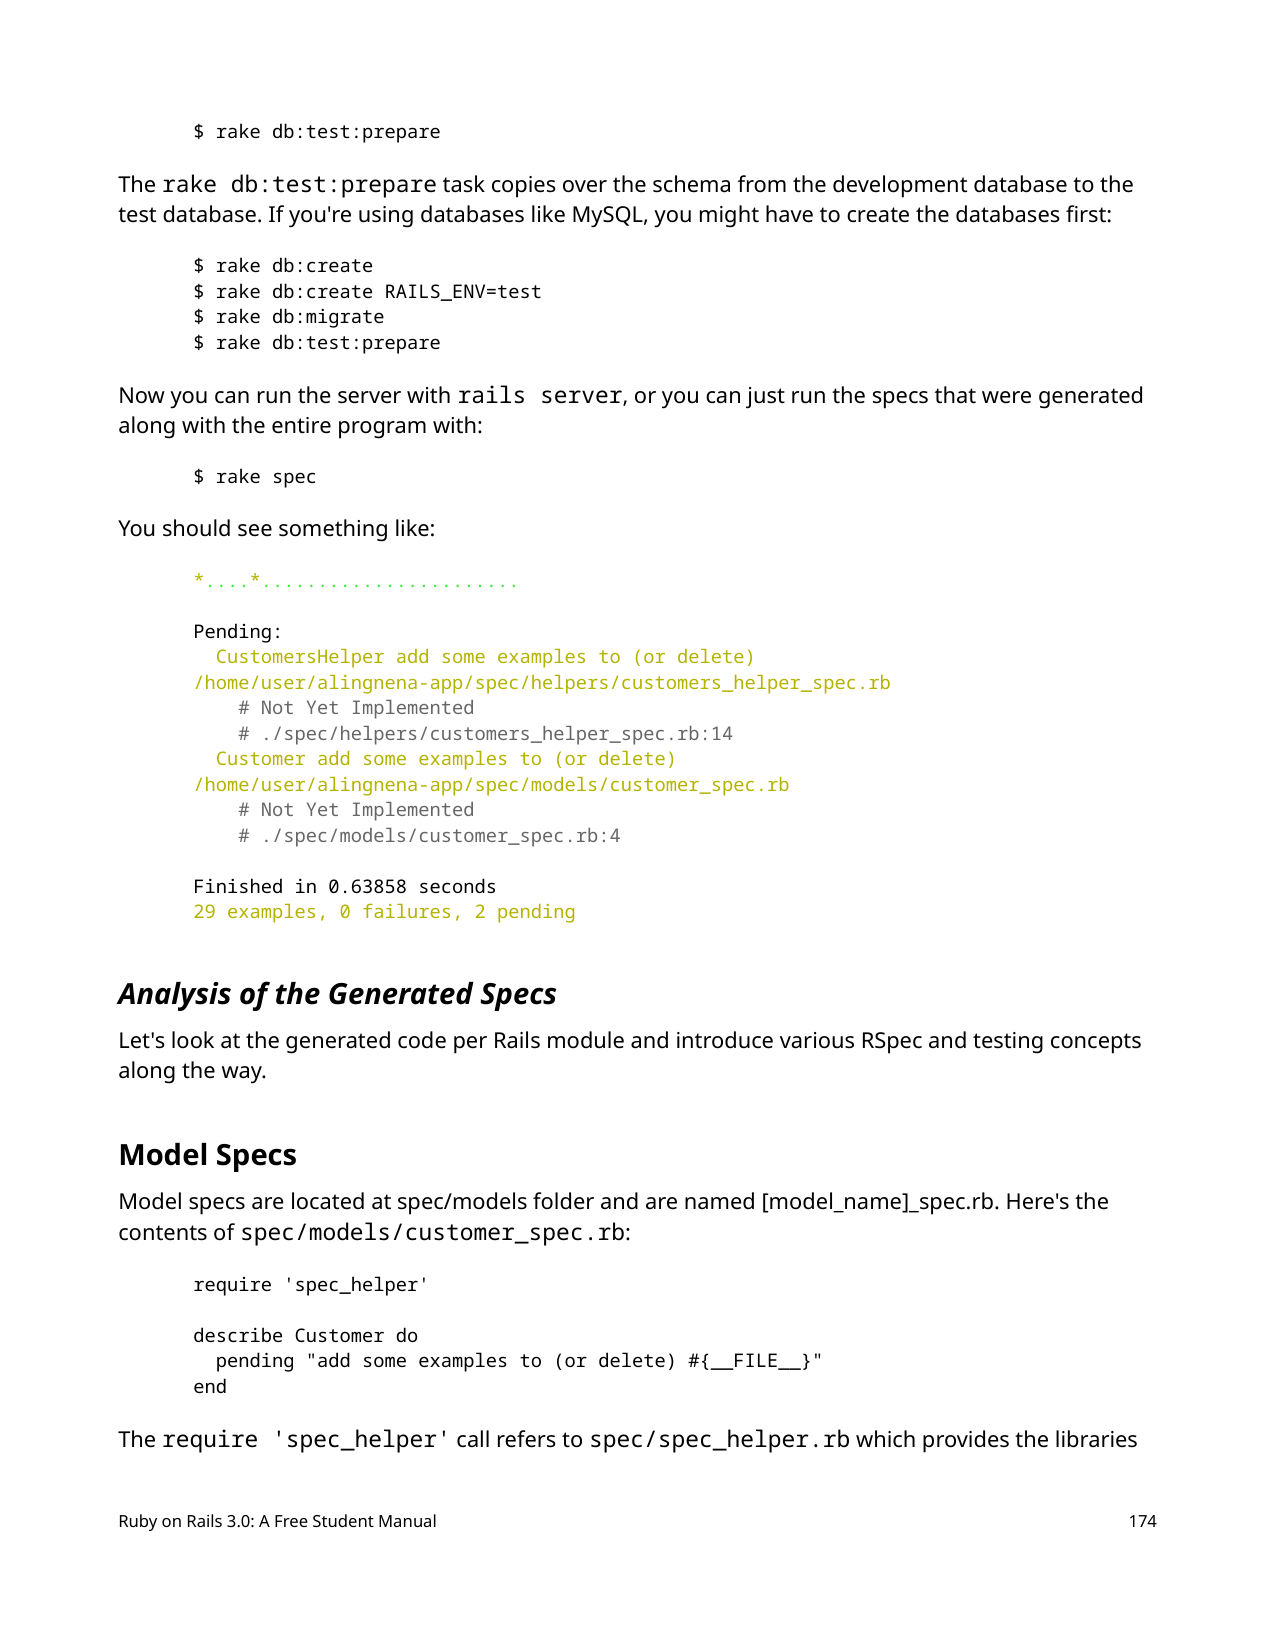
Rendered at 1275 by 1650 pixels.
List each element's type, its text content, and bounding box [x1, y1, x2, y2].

text Model specs are located at spec/models folder and are named [model_name]_spec.rb. Here's the contents of spec/models/customer_spec.rb: [118, 1186, 1157, 1247]
text You should see something like: [118, 513, 1157, 543]
text $ rake db:create $ rake db:create RAILS_ENV=test $ rake db:migrate $ rake db:test:prepare [193, 253, 1157, 355]
text The require 'spec_helper' call refers to spec/spec_helper.rb which provides the libraries [118, 1423, 1157, 1454]
subtitle Analysis of the Generated Specs [118, 973, 1157, 1013]
text The rake db:test:prepare task copies over the schema from the development database to the test database. If you're using databases like MySQL, you might have to create the databases first: [118, 168, 1157, 229]
text $ rake db:test:prepare [193, 118, 1157, 144]
text $ rake spec [193, 464, 1157, 489]
subtitle Model Specs [118, 1134, 1157, 1173]
text require 'spec_helper' describe Customer do pending "add some examples to (or delete) #{__FILE__}" end [193, 1271, 1157, 1399]
text Let's look at the generated code per Rails module and introduce various RSpec and testing concepts along the way. [118, 1025, 1157, 1085]
text Now you can run the server with rails server, or you can just run the specs that were generated along with the entire program with: [118, 379, 1157, 440]
text *....*....................... Pending: CustomersHelper add some examples to (or delete) /home/user/alingnena-app/spec/helpers/customers_helper_spec.rb # Not Yet Implemented # ./spec/helpers/customers_helper_spec.rb:14 Customer add some examples to (or delete) /home/user/alingnena-app/spec/models/customer_spec.rb # Not Yet Implemented # ./spec/models/customer_spec.rb:4 Finished in 0.63858 seconds 29 examples, 0 failures, 2 pending [193, 567, 1157, 924]
